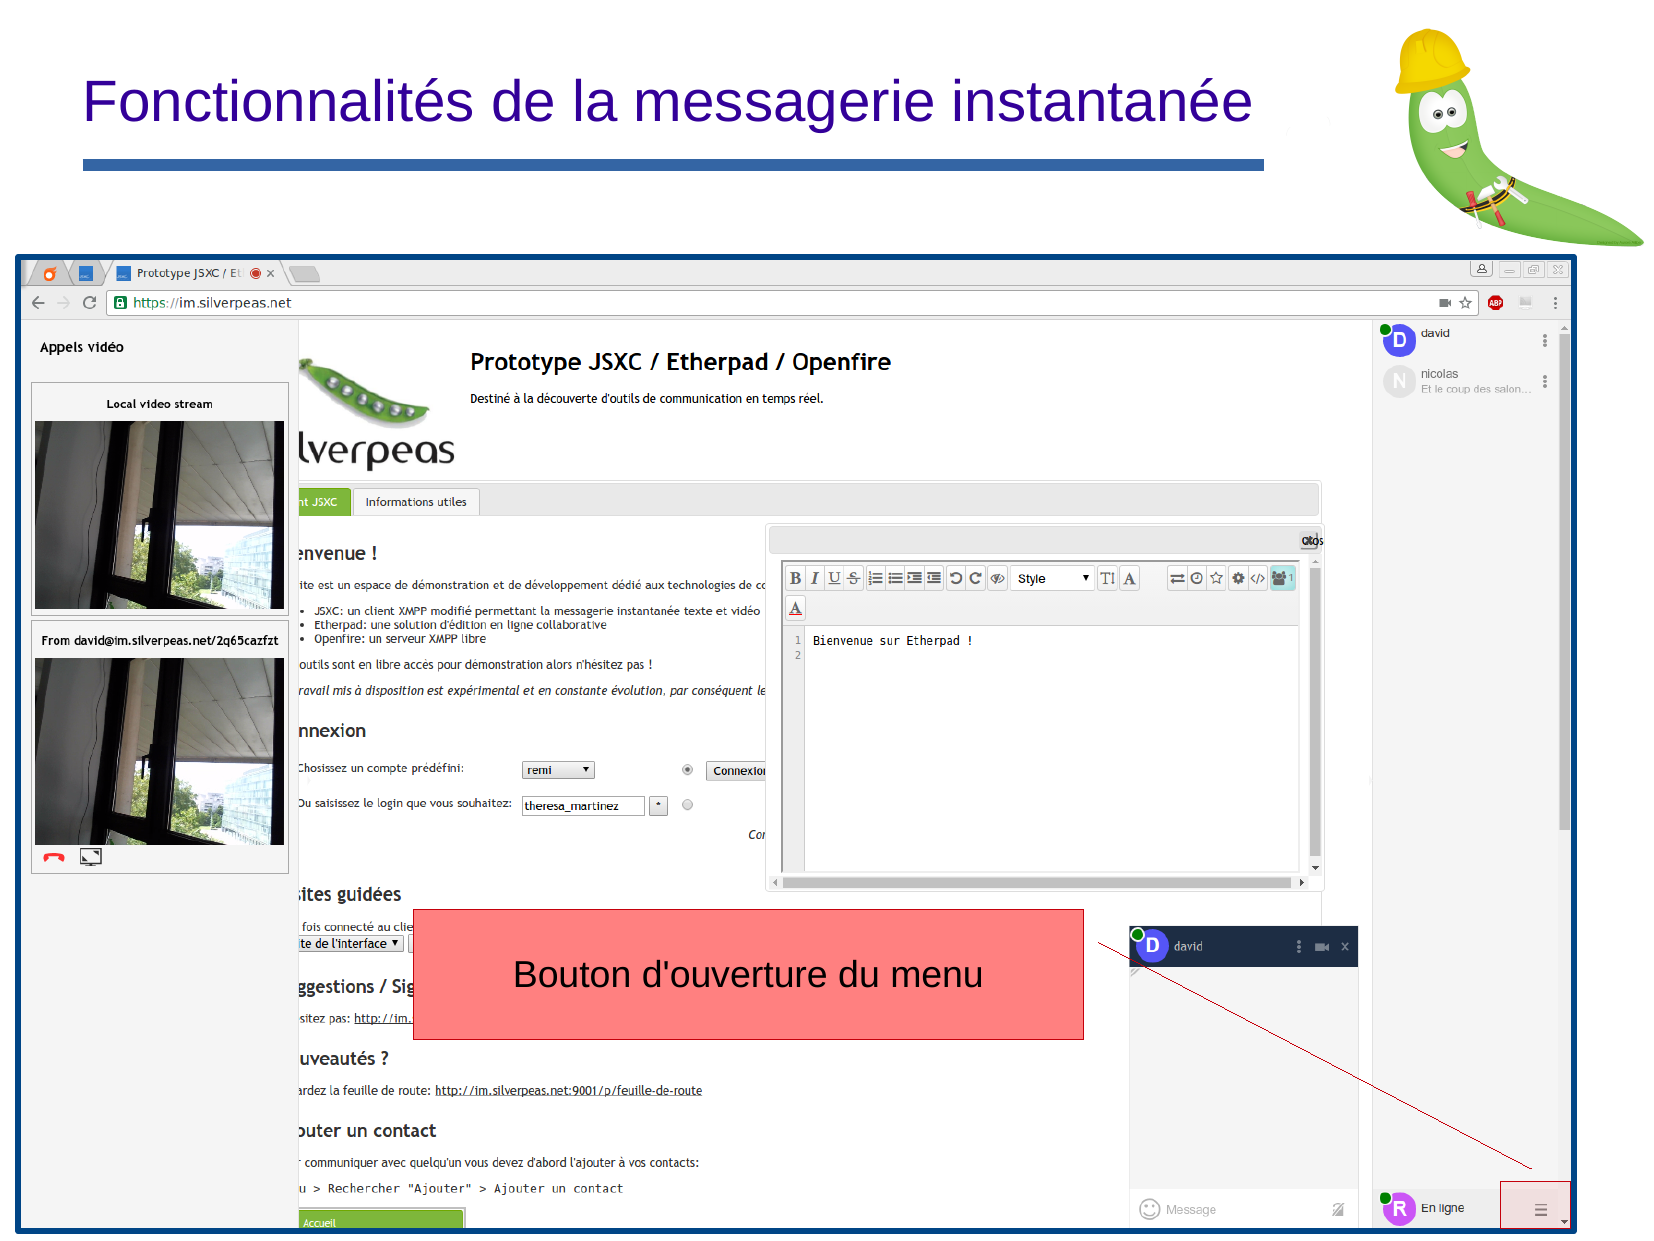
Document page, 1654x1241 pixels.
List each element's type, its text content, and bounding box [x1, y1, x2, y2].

text_box [1500, 1181, 1571, 1229]
title Fonctionnalités de la messagerie instantanée [82, 49, 1264, 154]
text_box Bouton d'ouverture du menu [413, 909, 1084, 1039]
picture [1286, 23, 1647, 248]
picture [21, 259, 1571, 1229]
